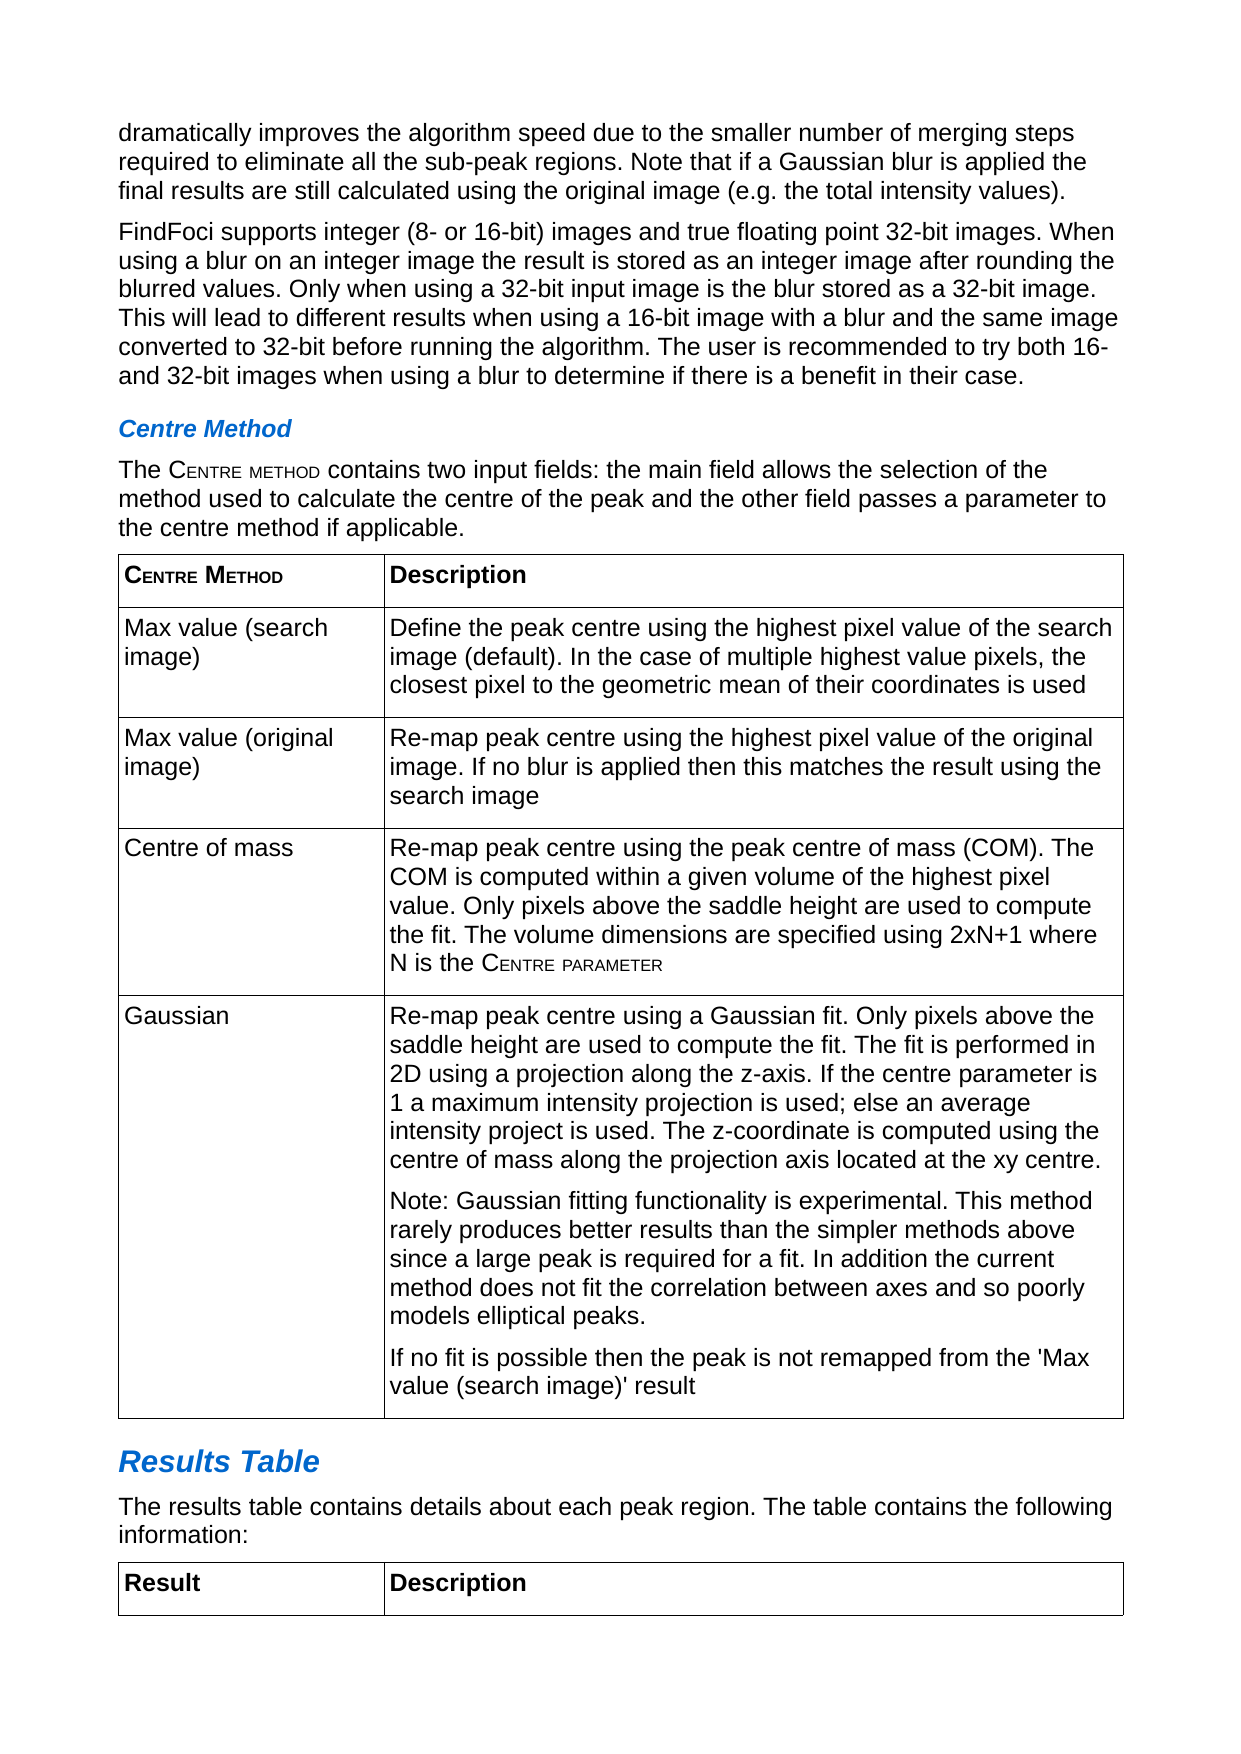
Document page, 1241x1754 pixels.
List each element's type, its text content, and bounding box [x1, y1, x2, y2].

table_cell Max value (original image) [119, 718, 384, 828]
table_cell Re-map peak centre using the peak centre of mass (COM). The COM is computed within a given volume of the highest pixel value. Only pixels above the saddle height are used to compute the fit. The volume dimensions are specified using 2xN+1 where N is the Centre parameter [385, 829, 1123, 995]
table_cell Re-map peak centre using the highest pixel value of the original image. If no blur is applied then this matches the result using the search image [385, 718, 1123, 828]
table_header Result [119, 1563, 384, 1614]
subtitle Results Table [118, 1443, 1122, 1479]
text The results table contains details about each peak region. The table contains the following information: [118, 1492, 1122, 1549]
table_cell Centre of mass [119, 829, 384, 995]
table_cell Gaussian [119, 996, 384, 1418]
table_cell Max value (search image) [119, 608, 384, 717]
text The Centre method contains two input fields: the main field allows the selection of the method used to calculate the centre of the peak and the other field passes a parameter to the centre method if applicable. [118, 455, 1122, 542]
table_header Description [385, 1563, 1123, 1614]
subtitle Centre Method [118, 414, 1122, 443]
table_header Centre Method [119, 555, 384, 607]
table_cell Re-map peak centre using a Gaussian fit. Only pixels above the saddle height are used to compute the fit. The fit is performed in 2D using a projection along the z-axis. If the centre parameter is 1 a maximum intensity projection is used; else an average intensity project is used. The z-coordinate is computed using the centre of mass along the projection axis located at the xy centre. Note: Gaussian fitting functionality is experimental. This method rarely produces better results than the simpler methods above since a large peak is required for a fit. In addition the current method does not fit the correlation between axes and so poorly models elliptical peaks. If no fit is possible then the peak is not remapped from the 'Max value (search image)' result [385, 996, 1123, 1418]
table_header Description [385, 555, 1123, 607]
text dramatically improves the algorithm speed due to the smaller number of merging steps required to eliminate all the sub-peak regions. Note that if a Gaussian blur is applied the final results are still calculated using the original image (e.g. the total intensity values). [118, 118, 1122, 204]
text FindFoci supports integer (8- or 16-bit) images and true floating point 32-bit images. When using a blur on an integer image the result is stored as an integer image after rounding the blurred values. Only when using a 32-bit input image is the blur stored as a 32-bit image. This will lead to different results when using a 16-bit image with a blur and the same image converted to 32-bit before running the algorithm. The user is recommended to try both 16- and 32-bit images when using a blur to determine if there is a benefit in their case. [118, 217, 1122, 389]
table_cell Define the peak centre using the highest pixel value of the search image (default). In the case of multiple highest value pixels, the closest pixel to the geometric mean of their coordinates is used [385, 608, 1123, 717]
